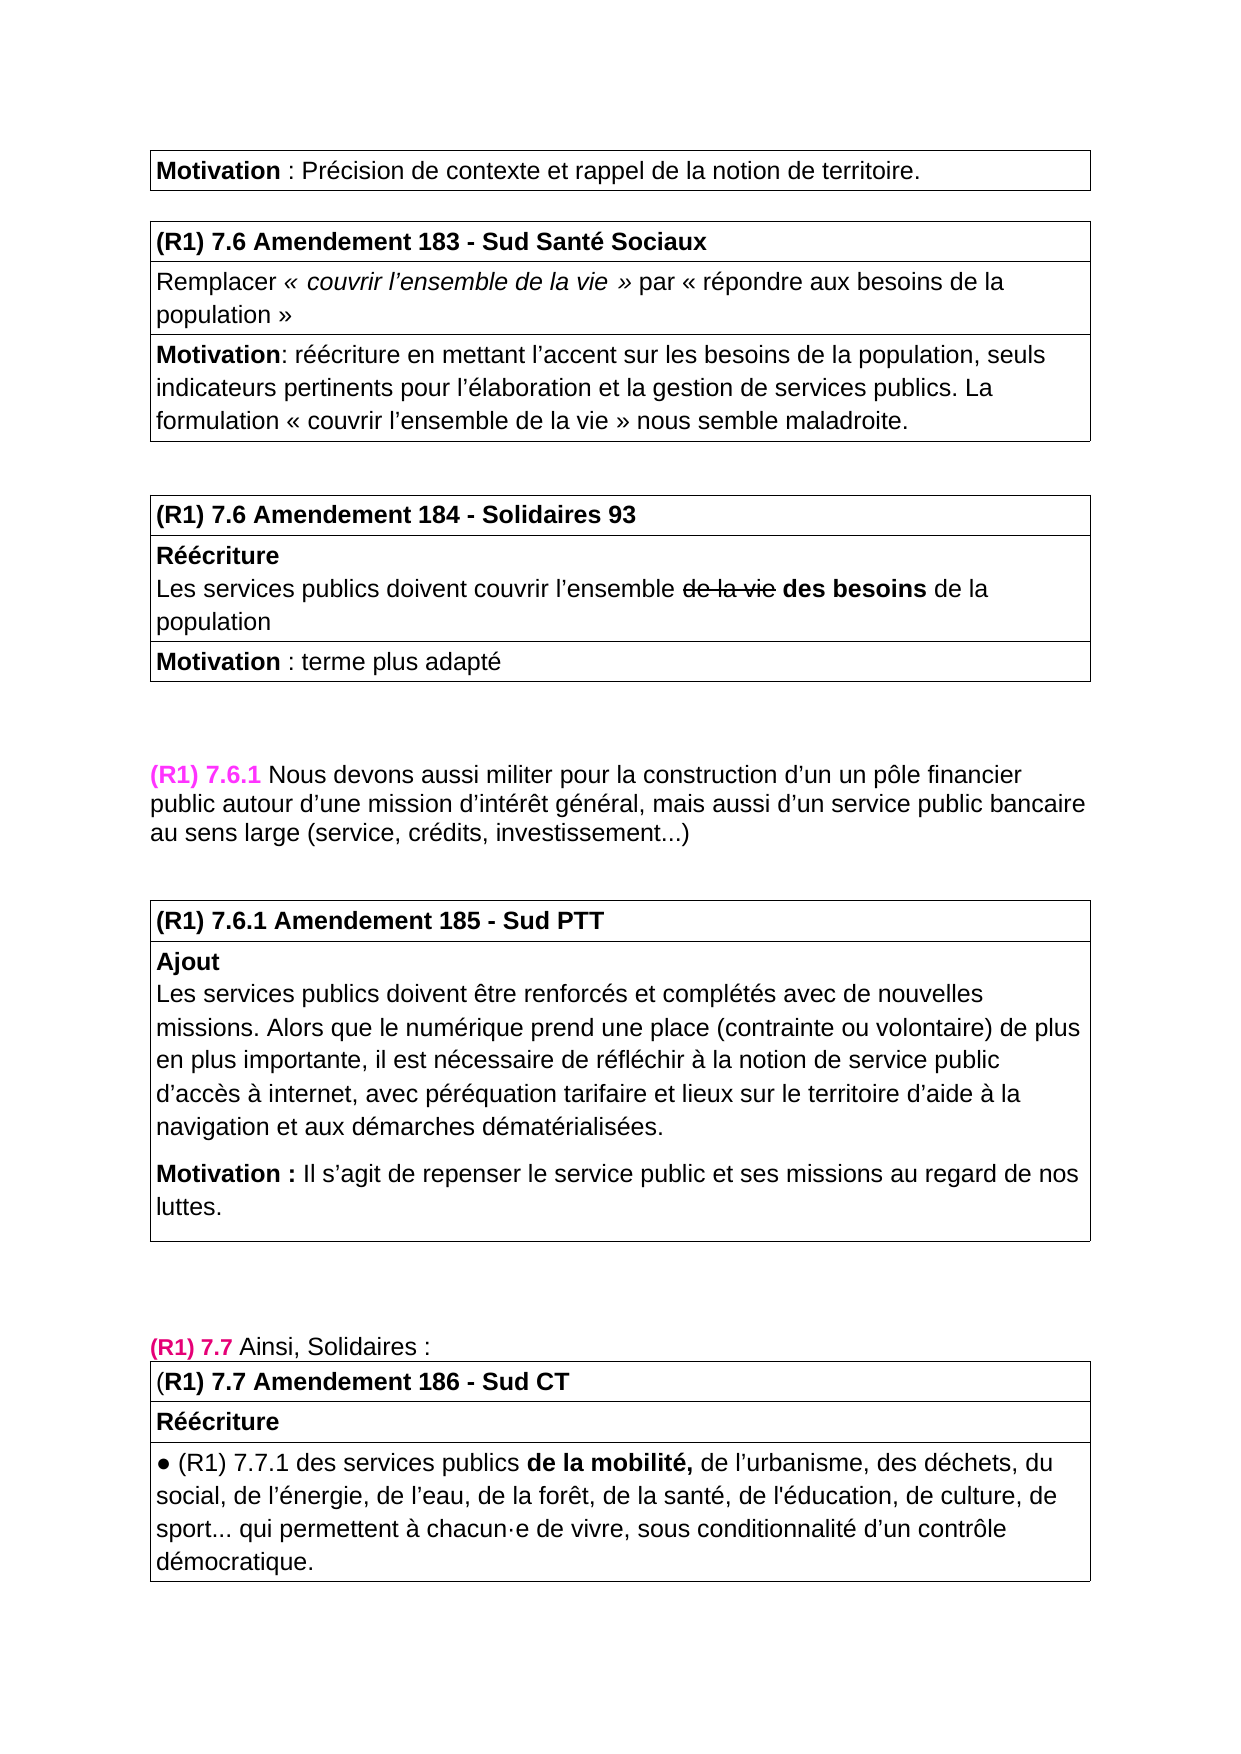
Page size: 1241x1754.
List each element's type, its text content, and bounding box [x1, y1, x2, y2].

table_cell Réécriture Les services publics doivent couvrir l’ensemble de la vie des besoins de la population [151, 536, 1090, 641]
table_header (R1) 7.6 Amendement 183 - Sud Santé Sociaux [151, 222, 1090, 261]
table_cell Motivation : Précision de contexte et rappel de la notion de territoire. [151, 151, 1090, 190]
table_cell Motivation : terme plus adapté [151, 642, 1090, 681]
table_cell Réécriture [151, 1402, 1090, 1442]
text (R1) 7.7 Ainsi, Solidaires : [150, 1332, 1090, 1361]
table_header (R1) 7.7 Amendement 186 - Sud CT [151, 1362, 1090, 1401]
table_cell Motivation: réécriture en mettant l’accent sur les besoins de la population, seuls indicateurs pertinents pour l’élaboration et la gestion de services publics. La formulation « couvrir l’ensemble de la vie » nous semble maladroite. [151, 335, 1090, 441]
table_cell Remplacer « couvrir l’ensemble de la vie » par « répondre aux besoins de la population » [151, 262, 1090, 334]
text (R1) 7.6.1 Nous devons aussi militer pour la construction d’un un pôle financier public autour d’une mission d’intérêt général, mais aussi d’un service public bancaire au sens large (service, crédits, investissement...) [150, 760, 1090, 847]
table_cell ● (R1) 7.7.1 des services publics de la mobilité, de l’urbanisme, des déchets, du social, de l’énergie, de l’eau, de la forêt, de la santé, de l'éducation, de culture, de sport... qui permettent à chacun·e de vivre, sous conditionnalité d’un contrôle démocratique. [151, 1443, 1090, 1581]
table_header (R1) 7.6 Amendement 184 - Solidaires 93 [151, 496, 1090, 535]
table_cell Ajout Les services publics doivent être renforcés et complétés avec de nouvelles missions. Alors que le numérique prend une place (contrainte ou volontaire) de plus en plus importante, il est nécessaire de réfléchir à la notion de service public d’accès à internet, avec péréquation tarifaire et lieux sur le territoire d’aide à la navigation et aux démarches dématérialisées. Motivation : Il s’agit de repenser le service public et ses missions au regard de nos luttes. [151, 942, 1090, 1241]
table_header (R1) 7.6.1 Amendement 185 - Sud PTT [151, 901, 1090, 941]
